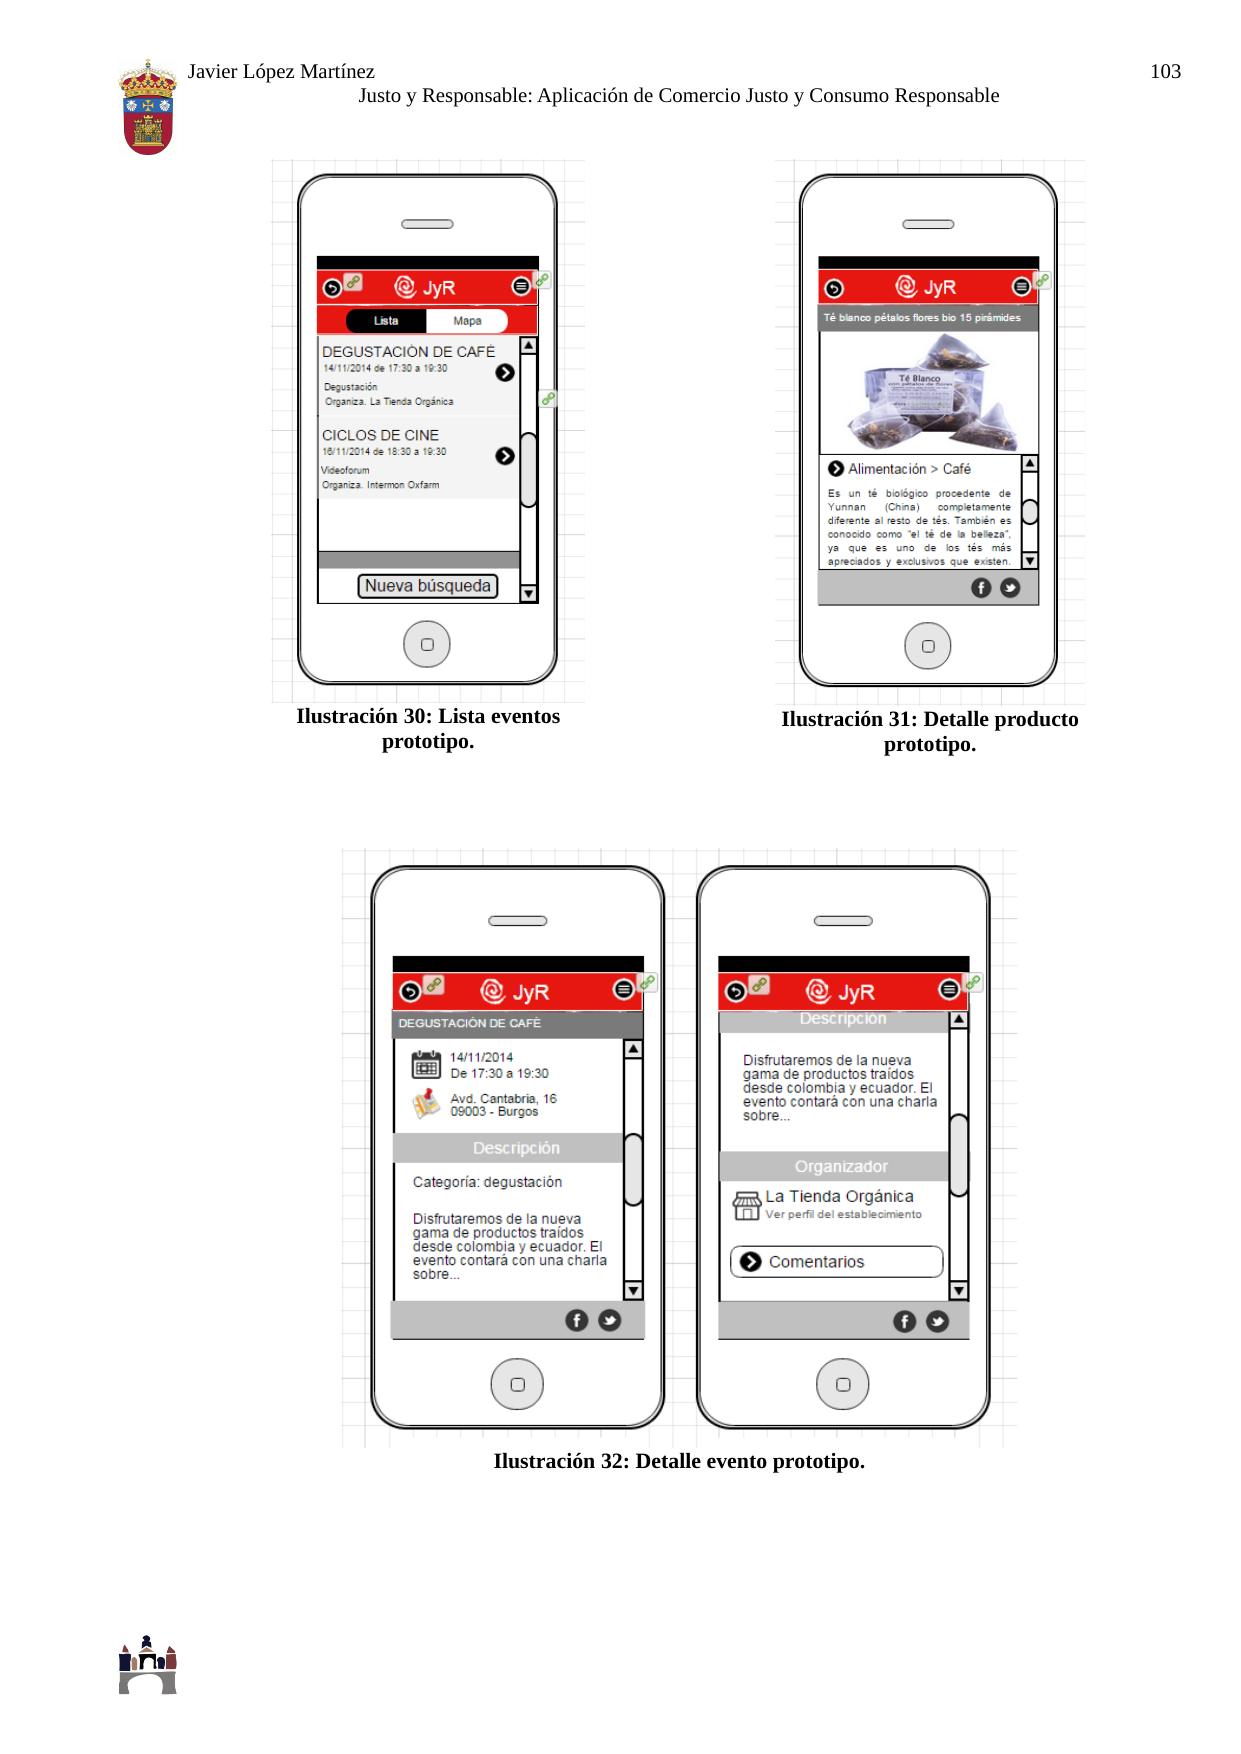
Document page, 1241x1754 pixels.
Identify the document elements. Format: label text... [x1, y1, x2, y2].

picture [341, 848, 1018, 1448]
table_cell [177, 754, 679, 807]
text Ilustración 32: Detalle evento prototipo. [341, 1448, 1017, 1473]
table_cell [177, 137, 679, 159]
picture [775, 159, 1085, 706]
table_cell [679, 137, 1181, 772]
table_cell [679, 773, 1181, 807]
table_cell [177, 160, 679, 753]
picture [271, 159, 585, 703]
picture [118, 1634, 178, 1695]
picture [118, 59, 178, 155]
